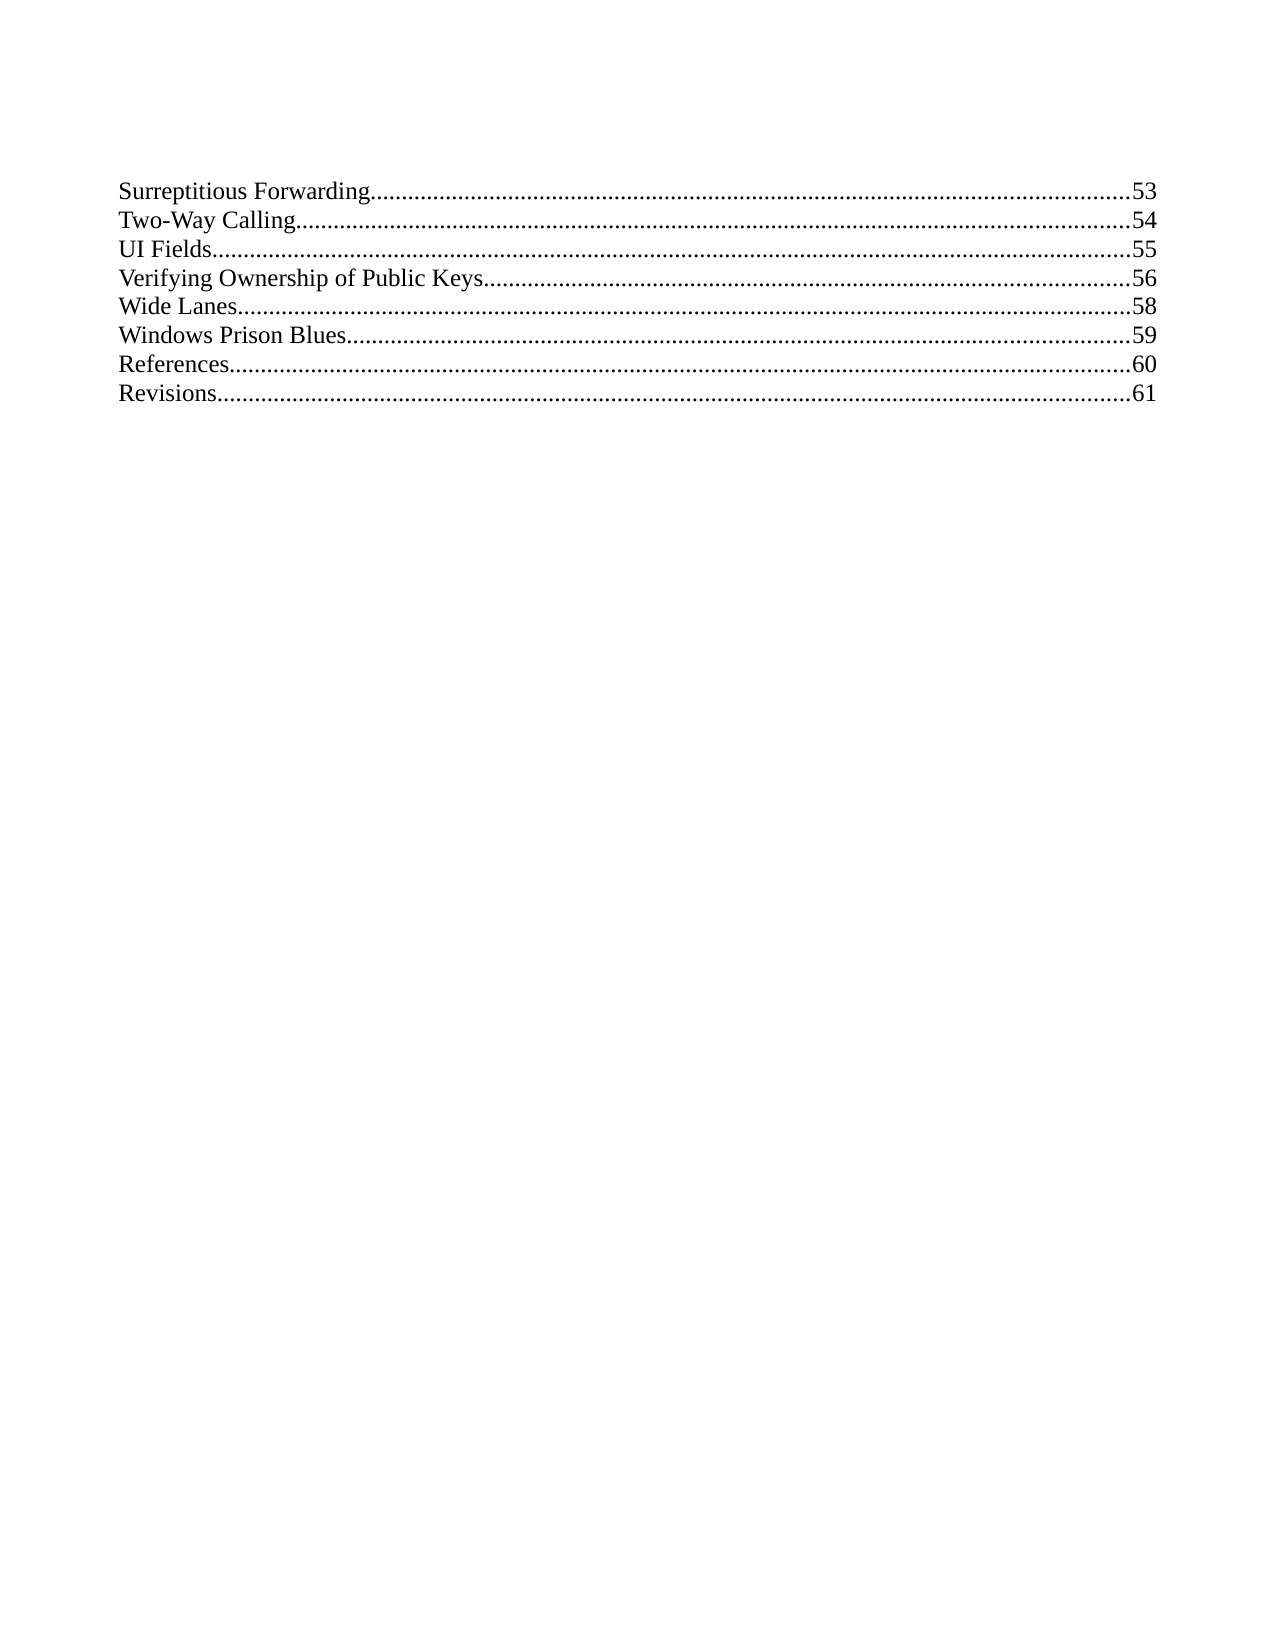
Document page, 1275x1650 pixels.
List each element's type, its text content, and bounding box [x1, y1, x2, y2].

text Revisions 61 [118, 378, 1157, 406]
text References 60 [118, 349, 1157, 378]
text Surreptitious Forwarding 53 [118, 176, 1157, 205]
text Verifying Ownership of Public Keys 56 [118, 263, 1157, 291]
text UI Fields 55 [118, 234, 1157, 263]
text Wide Lanes 58 [118, 291, 1157, 320]
text Two-Way Calling 54 [118, 205, 1157, 234]
text Windows Prison Blues 59 [118, 320, 1157, 349]
